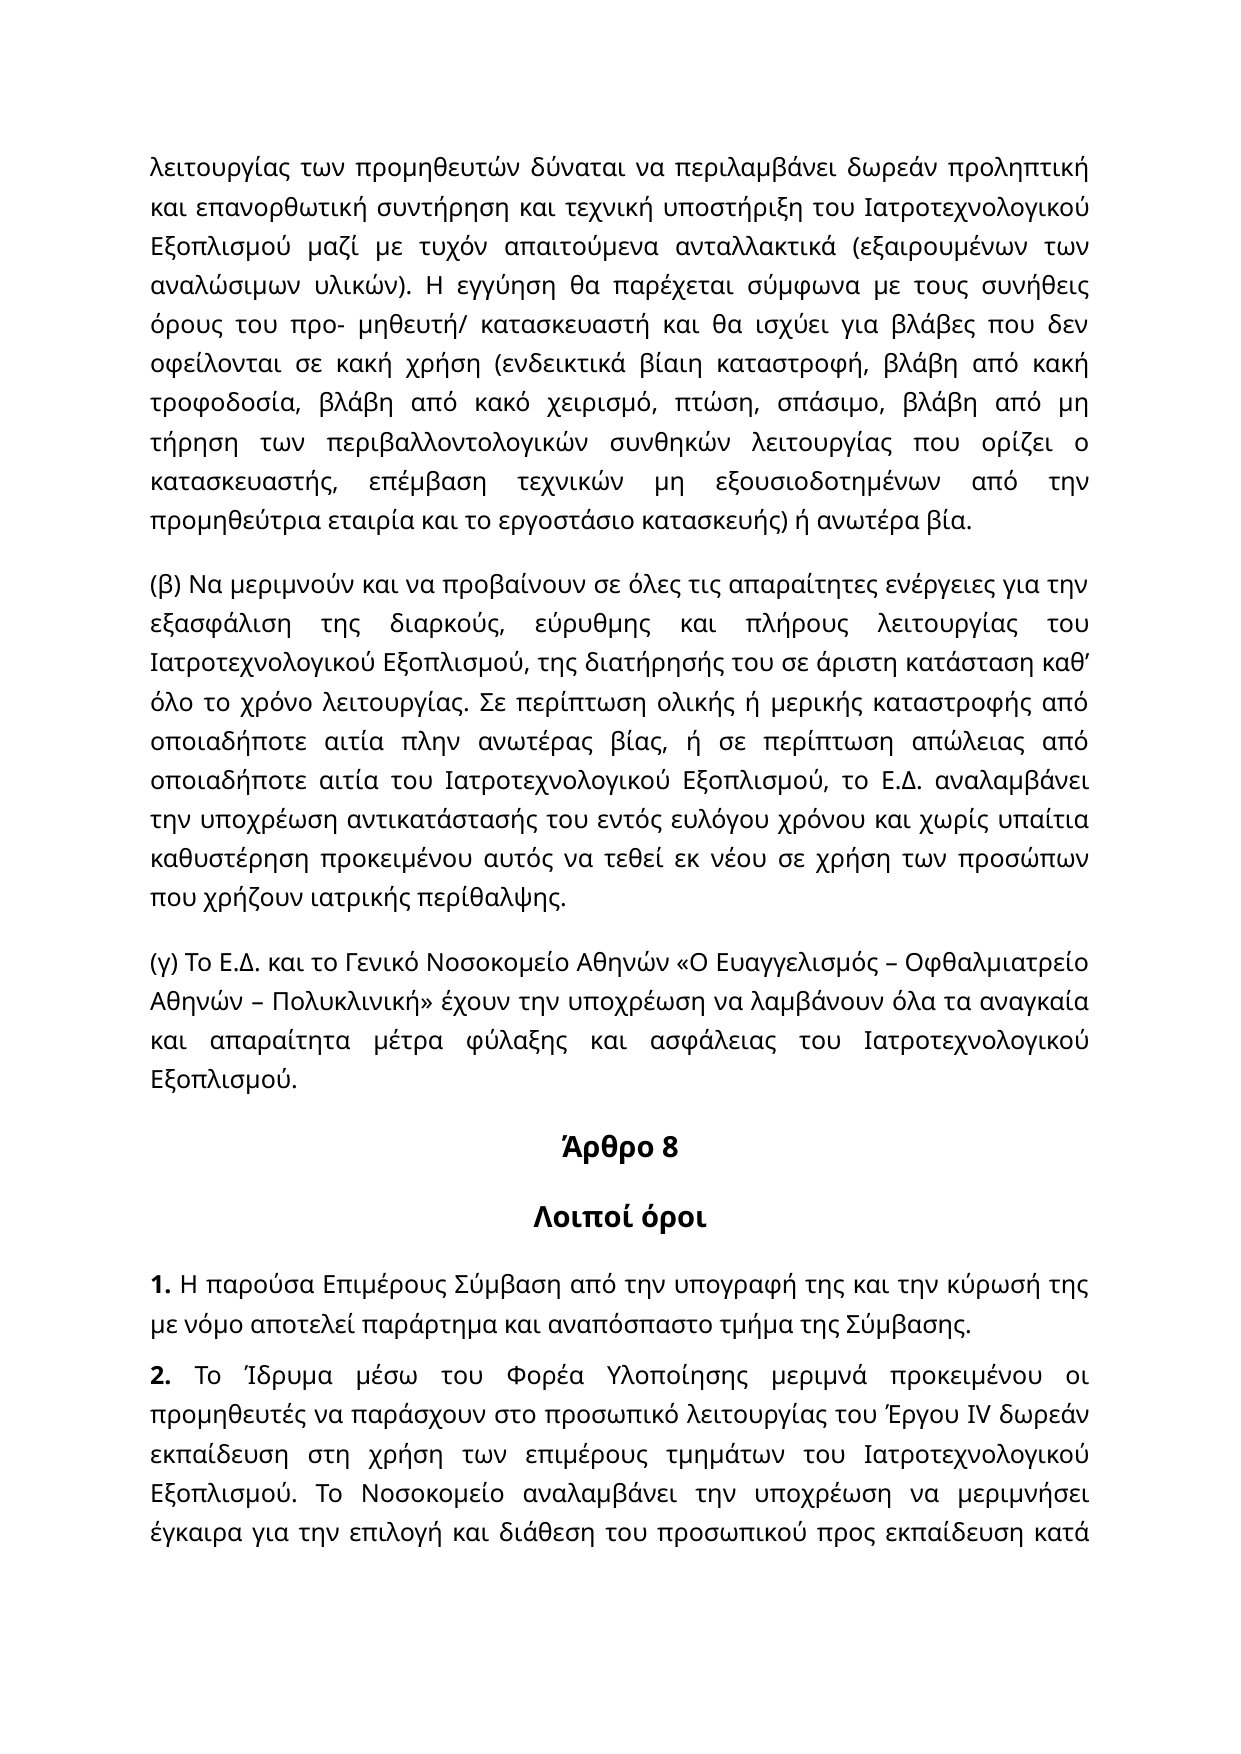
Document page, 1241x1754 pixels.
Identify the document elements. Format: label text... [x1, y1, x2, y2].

text (β) Να μεριμνούν και να προβαίνουν σε όλες τις απαραίτητες ενέργειες για την εξασφάλιση της διαρκούς, εύρυθμης και πλήρους λειτουργίας του Ιατροτεχνολογικού Εξοπλισμού, της διατήρησής του σε άριστη κατάσταση καθ’ όλο το χρόνο λειτουργίας. Σε περίπτωση ολικής ή μερικής καταστροφής από οποιαδήποτε αιτία πλην ανωτέρας βίας, ή σε περίπτωση απώλειας από οποιαδήποτε αιτία του Ιατροτεχνολογικού Εξοπλισμού, το Ε.Δ. αναλαμβάνει την υποχρέωση αντικατάστασής του εντός ευλόγου χρόνου και χωρίς υπαίτια καθυστέρηση προκειμένου αυτός να τεθεί εκ νέου σε χρήση των προσώπων που χρήζουν ιατρικής περίθαλψης. [150, 567, 1090, 914]
subtitle Άρθρο 8 [150, 1126, 1090, 1166]
text 1. Η παρούσα Επιμέρους Σύμβαση από την υπογραφή της και την κύρωσή της με νόμο αποτελεί παράρτημα και αναπόσπαστο τμήμα της Σύμβασης. [150, 1267, 1090, 1340]
text (γ) Το Ε.Δ. και το Γενικό Νοσοκομείο Αθηνών «Ο Ευαγγελισμός – Οφθαλμιατρείο Αθηνών – Πολυκλινική» έχουν την υποχρέωση να λαμβάνουν όλα τα αναγκαία και απαραίτητα μέτρα φύλαξης και ασφάλειας του Ιατροτεχνολογικού Εξοπλισμού. [150, 944, 1090, 1096]
subtitle Λοιποί όροι [150, 1196, 1090, 1236]
text 2. Το Ίδρυμα μέσω του Φορέα Υλοποίησης μεριμνά προκειμένου οι προμηθευτές να παράσχουν στο προσωπικό λειτουργίας του Έργου IV δωρεάν εκπαίδευση στη χρήση των επιμέρους τμημάτων του Ιατροτεχνολογικού Εξοπλισμού. Το Νοσοκομείο αναλαμβάνει την υποχρέωση να μεριμνήσει έγκαιρα για την επιλογή και διάθεση του προσωπικού προς εκπαίδευση κατά [150, 1358, 1090, 1549]
text λειτουργίας των προμηθευτών δύναται να περιλαμβάνει δωρεάν προληπτική και επανορθωτική συντήρηση και τεχνική υποστήριξη του Ιατροτεχνολογικού Εξοπλισμού μαζί με τυχόν απαιτούμενα ανταλλακτικά (εξαιρουμένων των αναλώσιμων υλικών). Η εγγύηση θα παρέχεται σύμφωνα με τους συνήθεις όρους του προ- μηθευτή/ κατασκευαστή και θα ισχύει για βλάβες που δεν οφείλονται σε κακή χρήση (ενδεικτικά βίαιη καταστροφή, βλάβη από κακή τροφοδοσία, βλάβη από κακό χειρισμό, πτώση, σπάσιμο, βλάβη από μη τήρηση των περιβαλλοντολογικών συνθηκών λειτουργίας που ορίζει ο κατασκευαστής, επέμβαση τεχνικών μη εξουσιοδοτημένων από την προμηθεύτρια εταιρία και το εργοστάσιο κατασκευής) ή ανωτέρα βία. [150, 150, 1090, 537]
